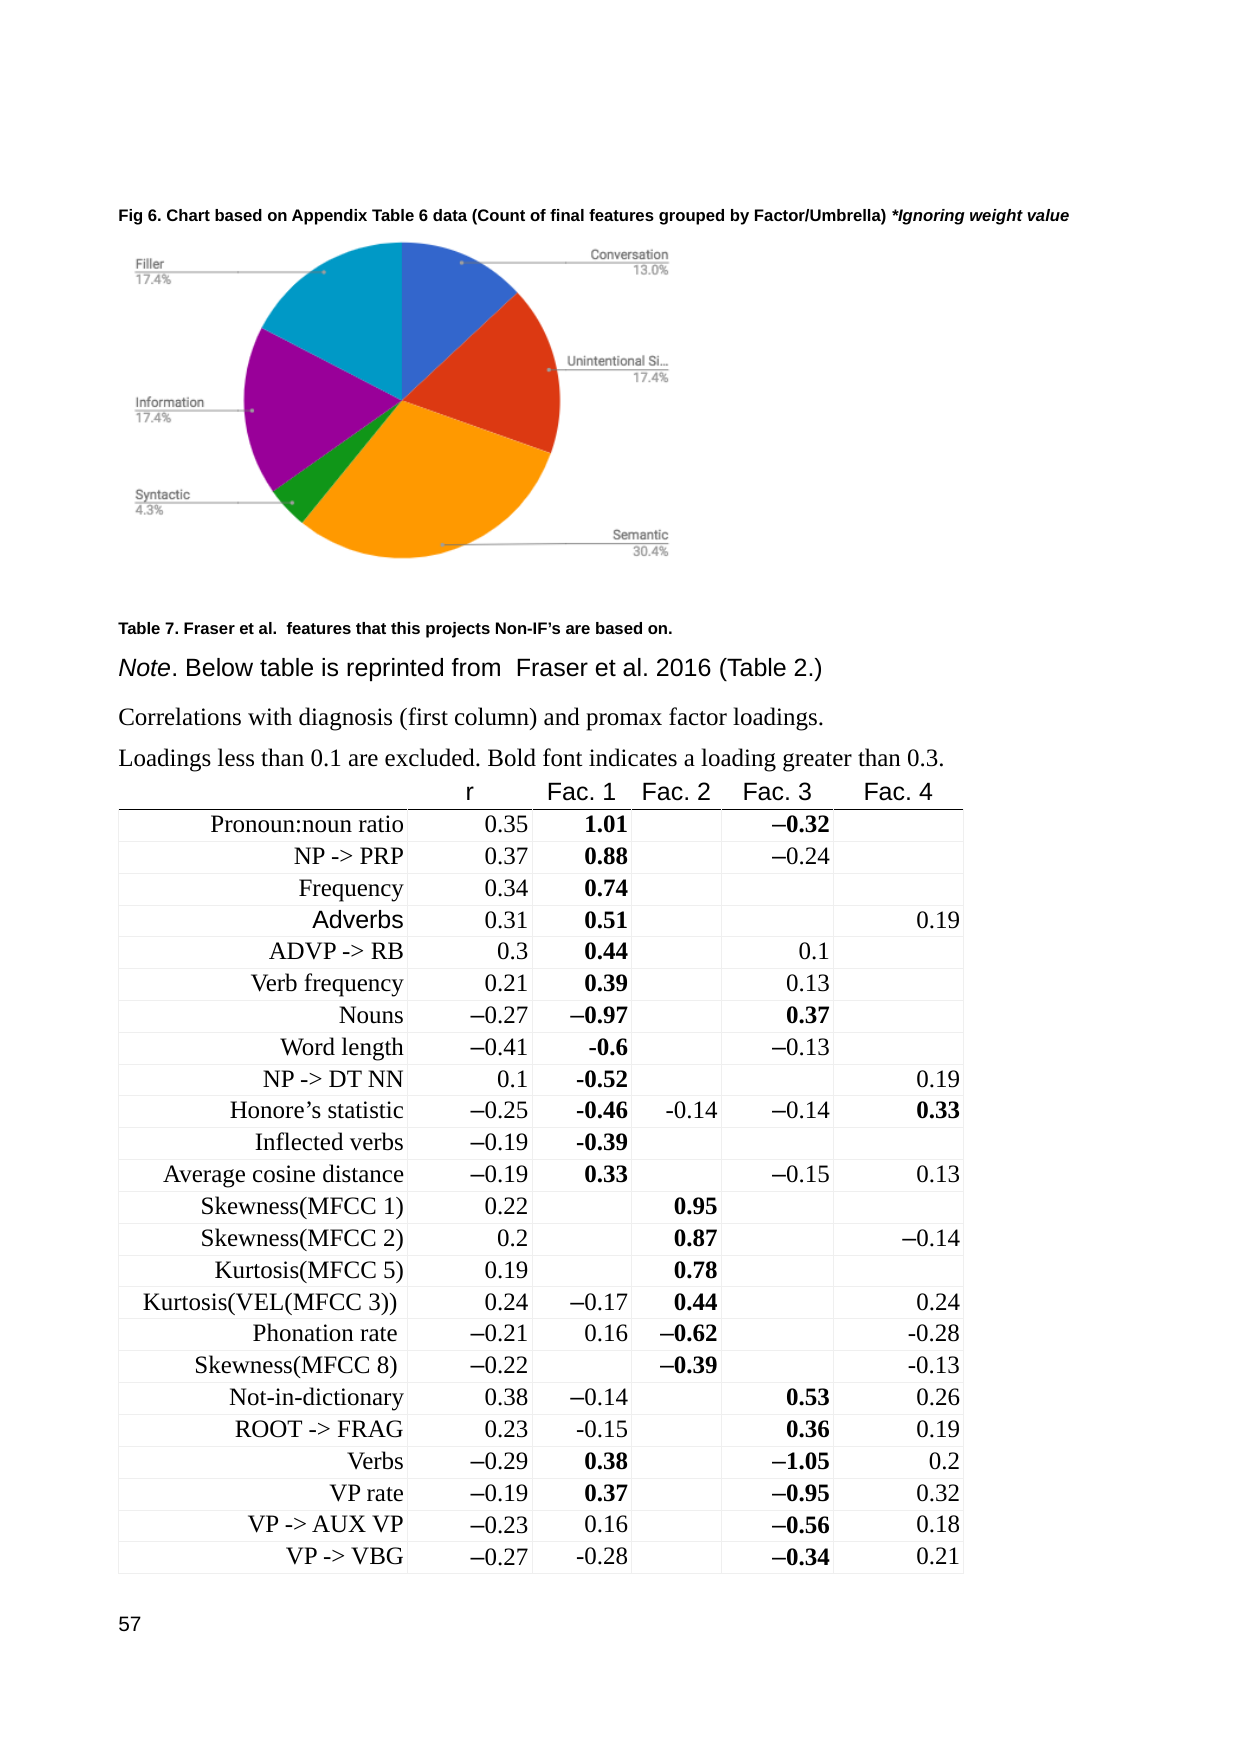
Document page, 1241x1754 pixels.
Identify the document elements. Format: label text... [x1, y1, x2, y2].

table_cell 0.31 [408, 906, 532, 936]
table_cell [834, 1001, 963, 1032]
table_cell Nouns [119, 1001, 407, 1032]
table_cell –0.19 [408, 1479, 532, 1509]
table_cell r [407, 778, 532, 809]
table_cell [118, 778, 407, 809]
table_cell [632, 937, 721, 968]
table_cell -0.46 [533, 1096, 631, 1127]
table_cell –0.19 [408, 1128, 532, 1159]
table_cell –0.62 [632, 1319, 721, 1350]
table_cell [632, 1415, 721, 1446]
table_cell –0.13 [722, 1033, 833, 1064]
table_cell –0.22 [408, 1351, 532, 1382]
table_cell [632, 1065, 721, 1095]
table_cell [632, 874, 721, 904]
table_cell Word length [119, 1033, 407, 1064]
table_cell Adverbs [119, 906, 407, 936]
table_cell -0.15 [533, 1415, 631, 1446]
table_cell Skewness(MFCC 8) [119, 1351, 407, 1382]
table_cell -0.13 [834, 1351, 963, 1382]
table_cell Verbs [119, 1447, 407, 1478]
table_cell -0.28 [533, 1542, 631, 1573]
table_cell –0.25 [408, 1096, 532, 1127]
table_cell [632, 1383, 721, 1414]
table_cell -0.14 [632, 1096, 721, 1127]
table_cell –0.17 [533, 1287, 631, 1318]
table_cell 0.23 [408, 1415, 532, 1446]
table_cell VP -> AUX VP [119, 1511, 407, 1541]
table_cell Inflected verbs [119, 1128, 407, 1159]
table_cell –0.32 [722, 810, 833, 841]
table_cell 0.36 [722, 1415, 833, 1446]
table_cell –0.95 [722, 1479, 833, 1509]
table_cell 0.19 [834, 1065, 963, 1095]
table_cell [834, 1128, 963, 1159]
table_cell Fac. 2 [631, 778, 721, 809]
table_cell Fac. 3 [721, 778, 833, 809]
table_cell [632, 1479, 721, 1509]
text Fig 6. Chart based on Appendix Table 6 data (Count of final features grouped by Factor/Umbrella) *Ignoring weight value [118, 206, 1122, 225]
table_cell 0.18 [834, 1511, 963, 1541]
table_cell 0.2 [834, 1447, 963, 1478]
table_cell [632, 1033, 721, 1064]
table_cell –0.19 [408, 1160, 532, 1191]
table_cell 0.21 [408, 969, 532, 1000]
picture [118, 225, 686, 575]
table_cell -0.28 [834, 1319, 963, 1350]
table_cell VP -> VBG [119, 1542, 407, 1573]
table_cell [834, 937, 963, 968]
table_cell NP -> DT NN [119, 1065, 407, 1095]
table_cell Frequency [119, 874, 407, 904]
table_header Correlations with diagnosis (first column) and promax factor loadings. Loadings less than 0.1 are excluded. Bold font indicates a loading greater than 0.3. [118, 696, 963, 777]
table_cell –0.29 [408, 1447, 532, 1478]
table_cell [834, 1256, 963, 1286]
table_cell –0.56 [722, 1511, 833, 1541]
table_cell 0.95 [632, 1192, 721, 1223]
table_cell 0.16 [533, 1511, 631, 1541]
table_cell [834, 842, 963, 873]
table_cell [632, 1447, 721, 1478]
table_cell –1.05 [722, 1447, 833, 1478]
table_cell Phonation rate [119, 1319, 407, 1350]
table_cell 0.38 [408, 1383, 532, 1414]
table_cell [722, 1128, 833, 1159]
table_cell NP -> PRP [119, 842, 407, 873]
table_cell Skewness(MFCC 1) [119, 1192, 407, 1223]
table_cell VP rate [119, 1479, 407, 1509]
table_cell –0.21 [408, 1319, 532, 1350]
table_cell Verb frequency [119, 969, 407, 1000]
table_cell [834, 1192, 963, 1223]
table_cell Not-in-dictionary [119, 1383, 407, 1414]
table_cell [722, 874, 833, 904]
table_cell 0.53 [722, 1383, 833, 1414]
table_cell Average cosine distance [119, 1160, 407, 1191]
table_cell 0.39 [533, 969, 631, 1000]
table_cell Fac. 4 [833, 778, 963, 809]
table_cell –0.27 [408, 1542, 532, 1573]
table_cell 0.19 [834, 906, 963, 936]
table_cell 0.87 [632, 1224, 721, 1255]
table_cell [632, 810, 721, 841]
table_cell Skewness(MFCC 2) [119, 1224, 407, 1255]
table_cell –0.23 [408, 1511, 532, 1541]
table_cell Pronoun:noun ratio [119, 810, 407, 841]
table_cell 0.1 [722, 937, 833, 968]
table_cell 0.37 [408, 842, 532, 873]
table_cell [722, 1065, 833, 1095]
table_cell 0.34 [408, 874, 532, 904]
table_cell –0.14 [722, 1096, 833, 1127]
table_cell –0.97 [533, 1001, 631, 1032]
text Table 7. Fraser et al. features that this projects Non-IF’s are based on. [118, 619, 1122, 638]
table_cell 0.44 [533, 937, 631, 968]
table_cell -0.6 [533, 1033, 631, 1064]
table_cell Fac. 1 [532, 778, 631, 809]
table_cell 0.24 [408, 1287, 532, 1318]
table_cell 0.38 [533, 1447, 631, 1478]
table_cell 0.37 [533, 1479, 631, 1509]
table_cell –0.24 [722, 842, 833, 873]
table_cell 0.88 [533, 842, 631, 873]
table_cell [533, 1224, 631, 1255]
table_cell ROOT -> FRAG [119, 1415, 407, 1446]
table_cell 0.33 [533, 1160, 631, 1191]
table_cell 0.78 [632, 1256, 721, 1286]
table_cell –0.15 [722, 1160, 833, 1191]
table_cell [722, 1256, 833, 1286]
table_cell [632, 842, 721, 873]
table_cell [632, 906, 721, 936]
table_cell –0.14 [533, 1383, 631, 1414]
table_cell 0.33 [834, 1096, 963, 1127]
table_cell [722, 1192, 833, 1223]
table_cell 0.13 [722, 969, 833, 1000]
table_cell 0.19 [834, 1415, 963, 1446]
table_cell 0.74 [533, 874, 631, 904]
table_cell 0.3 [408, 937, 532, 968]
table_cell Kurtosis(VEL(MFCC 3)) [119, 1287, 407, 1318]
table_cell –0.39 [632, 1351, 721, 1382]
table_cell [722, 906, 833, 936]
table_cell [722, 1319, 833, 1350]
table_cell 0.26 [834, 1383, 963, 1414]
table_cell 0.44 [632, 1287, 721, 1318]
table_cell [632, 1160, 721, 1191]
table_cell [632, 1128, 721, 1159]
table_cell –0.34 [722, 1542, 833, 1573]
table_cell ADVP -> RB [119, 937, 407, 968]
table_cell [533, 1192, 631, 1223]
table_cell [533, 1256, 631, 1286]
text Note. Below table is reprinted from Fraser et al. 2016 (Table 2.) [118, 653, 1122, 682]
table_cell 0.16 [533, 1319, 631, 1350]
table_cell 0.35 [408, 810, 532, 841]
table_cell 0.32 [834, 1479, 963, 1509]
table_cell 1.01 [533, 810, 631, 841]
table_cell [834, 810, 963, 841]
table_cell –0.41 [408, 1033, 532, 1064]
table_cell 0.21 [834, 1542, 963, 1573]
table_cell 0.1 [408, 1065, 532, 1095]
table_cell 0.19 [408, 1256, 532, 1286]
table_cell -0.52 [533, 1065, 631, 1095]
table_cell [834, 874, 963, 904]
table_cell 0.13 [834, 1160, 963, 1191]
table_cell -0.39 [533, 1128, 631, 1159]
table_cell Kurtosis(MFCC 5) [119, 1256, 407, 1286]
table_cell [722, 1351, 833, 1382]
table_cell [722, 1224, 833, 1255]
table_cell Honore’s statistic [119, 1096, 407, 1127]
table_cell [834, 969, 963, 1000]
table_cell [632, 1542, 721, 1573]
table_cell [722, 1287, 833, 1318]
table_cell 0.51 [533, 906, 631, 936]
table_cell 0.22 [408, 1192, 532, 1223]
table_cell –0.14 [834, 1224, 963, 1255]
table_cell 0.24 [834, 1287, 963, 1318]
table_cell [533, 1351, 631, 1382]
table_cell [632, 1001, 721, 1032]
table_cell 0.37 [722, 1001, 833, 1032]
table_cell [834, 1033, 963, 1064]
table_cell –0.27 [408, 1001, 532, 1032]
table_cell [632, 969, 721, 1000]
table_cell 0.2 [408, 1224, 532, 1255]
table_cell [632, 1511, 721, 1541]
